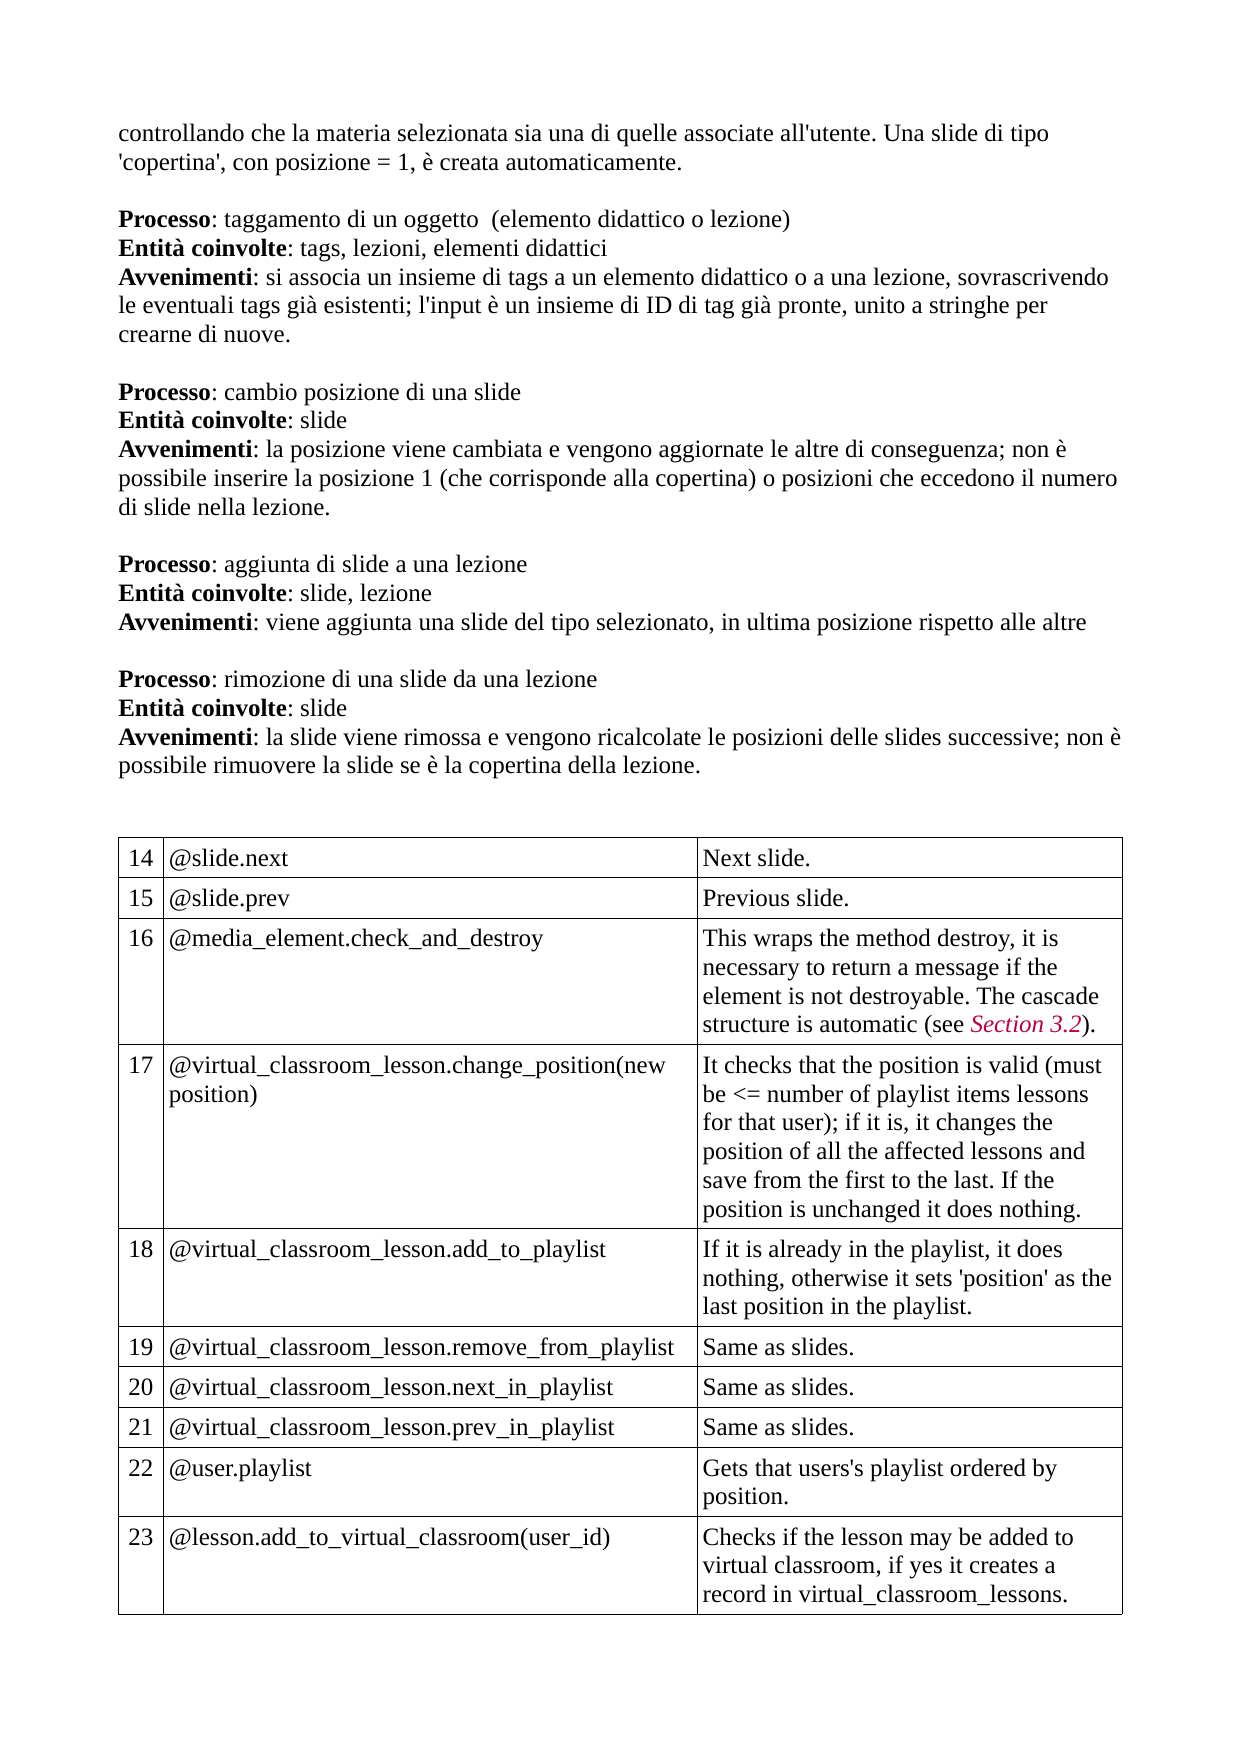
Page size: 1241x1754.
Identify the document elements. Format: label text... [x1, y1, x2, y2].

table_cell @lesson.add_to_virtual_classroom(user_id) [164, 1517, 697, 1614]
text Entità coinvolte: slide [118, 693, 1122, 722]
table_header @slide.next [164, 838, 697, 877]
text Avvenimenti: viene aggiunta una slide del tipo selezionato, in ultima posizione rispetto alle altre [118, 607, 1122, 636]
text Avvenimenti: la posizione viene cambiata e vengono aggiornate le altre di conseguenza; non è possibile inserire la posizione 1 (che corrisponde alla copertina) o posizioni che eccedono il numero di slide nella lezione. [118, 434, 1122, 521]
text controllando che la materia selezionata sia una di quelle associate all'utente. Una slide di tipo 'copertina', con posizione = 1, è creata automaticamente. [118, 118, 1122, 176]
table_cell 18 [119, 1229, 163, 1326]
text Processo: taggamento di un oggetto (elemento didattico o lezione) [118, 204, 1122, 233]
table_cell @virtual_classroom_lesson.remove_from_playlist [164, 1327, 697, 1366]
table_cell 19 [119, 1327, 163, 1366]
table_cell Same as slides. [698, 1367, 1122, 1407]
table_cell Gets that users's playlist ordered by position. [698, 1448, 1122, 1516]
text Processo: rimozione di una slide da una lezione [118, 664, 1122, 693]
table_cell 21 [119, 1408, 163, 1447]
text Processo: cambio posizione di una slide [118, 377, 1122, 406]
text Avvenimenti: si associa un insieme di tags a un elemento didattico o a una lezione, sovrascrivendo le eventuali tags già esistenti; l'input è un insieme di ID di tag già pronte, unito a stringhe per crearne di nuove. [118, 262, 1122, 348]
table_cell @virtual_classroom_lesson.change_position(new position) [164, 1045, 697, 1228]
text Avvenimenti: la slide viene rimossa e vengono ricalcolate le posizioni delle slides successive; non è possibile rimuovere la slide se è la copertina della lezione. [118, 722, 1122, 779]
text Entità coinvolte: slide [118, 406, 1122, 434]
text Entità coinvolte: tags, lezioni, elementi didattici [118, 233, 1122, 262]
table_cell Same as slides. [698, 1327, 1122, 1366]
table_cell @user.playlist [164, 1448, 697, 1516]
table_header 14 [119, 838, 163, 877]
table_cell Same as slides. [698, 1408, 1122, 1447]
table_cell 20 [119, 1367, 163, 1407]
table_cell 22 [119, 1448, 163, 1516]
table_cell Checks if the lesson may be added to virtual classroom, if yes it creates a record in virtual_classroom_lessons. [698, 1517, 1122, 1614]
text Processo: aggiunta di slide a una lezione [118, 549, 1122, 578]
table_header Next slide. [698, 838, 1122, 877]
table_cell 15 [119, 878, 163, 917]
table_cell It checks that the position is valid (must be <= number of playlist items lessons for that user); if it is, it changes the position of all the affected lessons and save from the first to the last. If the position is unchanged it does nothing. [698, 1045, 1122, 1228]
table_cell 16 [119, 919, 163, 1044]
table_cell This wraps the method destroy, it is necessary to return a message if the element is not destroyable. The cascade structure is automatic (see Section 3.2). [698, 919, 1122, 1044]
table_cell If it is already in the playlist, it does nothing, otherwise it sets 'position' as the last position in the playlist. [698, 1229, 1122, 1326]
table_cell Previous slide. [698, 878, 1122, 917]
table_cell @media_element.check_and_destroy [164, 919, 697, 1044]
table_cell 23 [119, 1517, 163, 1614]
table_cell @virtual_classroom_lesson.prev_in_playlist [164, 1408, 697, 1447]
table_cell 17 [119, 1045, 163, 1228]
table_cell @virtual_classroom_lesson.add_to_playlist [164, 1229, 697, 1326]
table_cell @virtual_classroom_lesson.next_in_playlist [164, 1367, 697, 1407]
text Entità coinvolte: slide, lezione [118, 578, 1122, 607]
table_cell @slide.prev [164, 878, 697, 917]
